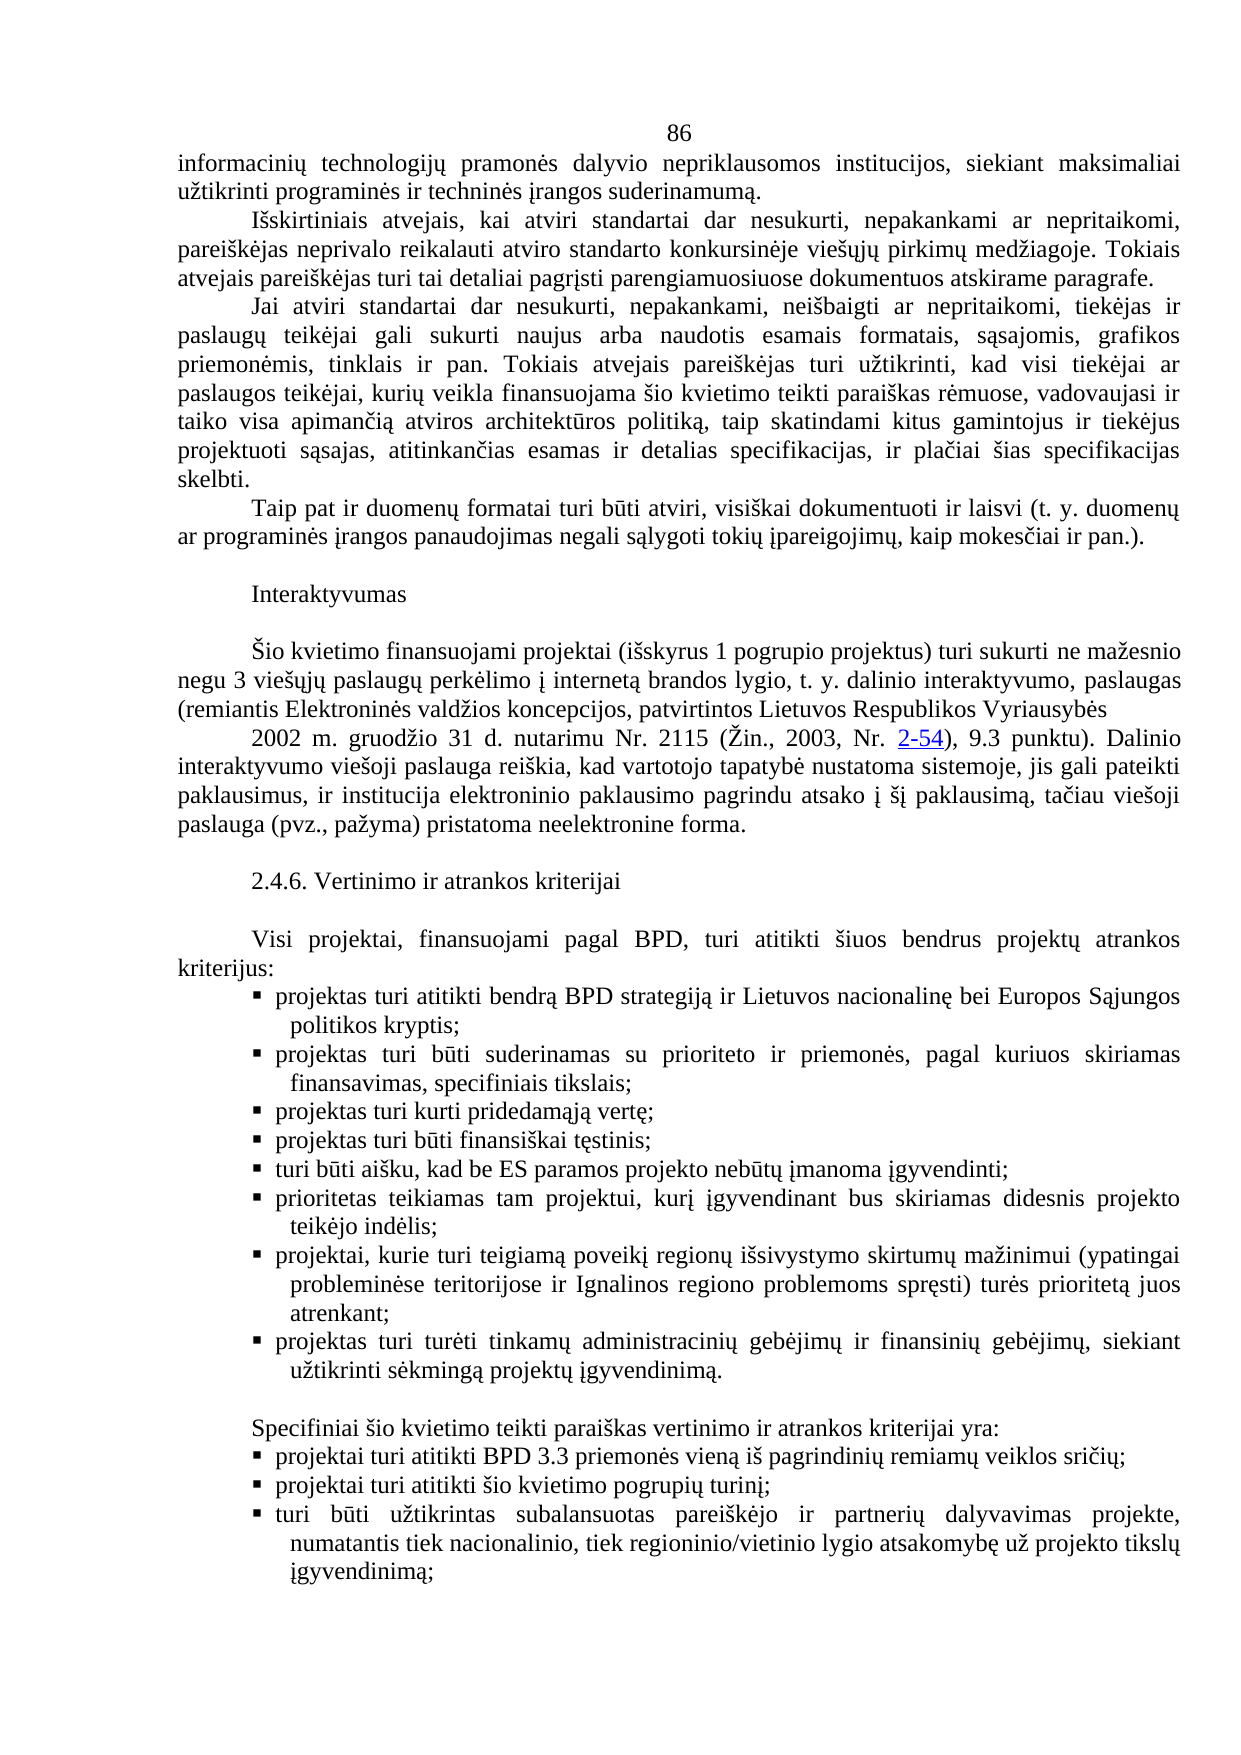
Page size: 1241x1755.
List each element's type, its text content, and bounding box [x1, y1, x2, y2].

text projektas turi būti suderinamas su prioriteto ir priemonės, pagal kuriuos skiriamas finansavimas, specifiniais tikslais; [251, 1039, 1181, 1096]
text Išskirtiniais atvejais, kai atviri standartai dar nesukurti, nepakankami ar nepritaikomi, pareiškėjas neprivalo reikalauti atviro standarto konkursinėje viešųjų pirkimų medžiagoje. Tokiais atvejais pareiškėjas turi tai detaliai pagrįsti parengiamuosiuose dokumentuos atskirame paragrafe. [177, 205, 1181, 291]
text Šio kvietimo finansuojami projektai (išskyrus 1 pogrupio projektus) turi sukurti ne mažesnio negu 3 viešųjų paslaugų perkėlimo į internetą brandos lygio, t. y. dalinio interaktyvumo, paslaugas (remiantis Elektroninės valdžios koncepcijos, patvirtintos Lietuvos Respublikos Vyriausybės [177, 636, 1181, 723]
text Taip pat ir duomenų formatai turi būti atviri, visiškai dokumentuoti ir laisvi (t. y. duomenų ar programinės įrangos panaudojimas negali sąlygoti tokių įpareigojimų, kaip mokesčiai ir pan.). [177, 493, 1181, 550]
text projektai turi atitikti šio kvietimo pogrupių turinį; [177, 1470, 1181, 1499]
text projektas turi atitikti bendrą BPD strategiją ir Lietuvos nacionalinę bei Europos Sąjungos politikos kryptis; [251, 981, 1181, 1039]
text projektai, kurie turi teigiamą poveikį regionų išsivystymo skirtumų mažinimui (ypatingai probleminėse teritorijose ir Ignalinos regiono problemoms spręsti) turės prioritetą juos atrenkant; [251, 1240, 1181, 1326]
text Interaktyvumas [177, 579, 1181, 608]
text turi būti užtikrintas subalansuotas pareiškėjo ir partnerių dalyvavimas projekte, numatantis tiek nacionalinio, tiek regioninio/vietinio lygio atsakomybę už projekto tikslų įgyvendinimą; [251, 1499, 1181, 1585]
text Specifiniai šio kvietimo teikti paraiškas vertinimo ir atrankos kriterijai yra: [177, 1413, 1181, 1441]
text 2.4.6. Vertinimo ir atrankos kriterijai [177, 866, 1181, 895]
text 2002 m. gruodžio 31 d. nutarimu Nr. 2115 (Žin., 2003, Nr. 2-54), 9.3 punktu). Dalinio interaktyvumo viešoji paslauga reiškia, kad vartotojo tapatybė nustatoma sistemoje, jis gali pateikti paklausimus, ir institucija elektroninio paklausimo pagrindu atsako į šį paklausimą, tačiau viešoji paslauga (pvz., pažyma) pristatoma neelektronine forma. [177, 723, 1181, 838]
text prioritetas teikiamas tam projektui, kurį įgyvendinant bus skiriamas didesnis projekto teikėjo indėlis; [251, 1183, 1181, 1240]
text Visi projektai, finansuojami pagal BPD, turi atitikti šiuos bendrus projektų atrankos kriterijus: [177, 924, 1181, 981]
text Jai atviri standartai dar nesukurti, nepakankami, neišbaigti ar nepritaikomi, tiekėjas ir paslaugų teikėjai gali sukurti naujus arba naudotis esamais formatais, sąsajomis, grafikos priemonėmis, tinklais ir pan. Tokiais atvejais pareiškėjas turi užtikrinti, kad visi tiekėjai ar paslaugos teikėjai, kurių veikla finansuojama šio kvietimo teikti paraiškas rėmuose, vadovaujasi ir taiko visa apimančią atviros architektūros politiką, taip skatindami kitus gamintojus ir tiekėjus projektuoti sąsajas, atitinkančias esamas ir detalias specifikacijas, ir plačiai šias specifikacijas skelbti. [177, 291, 1181, 493]
text projektas turi turėti tinkamų administracinių gebėjimų ir finansinių gebėjimų, siekiant užtikrinti sėkmingą projektų įgyvendinimą. [251, 1326, 1181, 1384]
text projektai turi atitikti BPD 3.3 priemonės vieną iš pagrindinių remiamų veiklos sričių; [177, 1441, 1181, 1470]
text turi būti aišku, kad be ES paramos projekto nebūtų įmanoma įgyvendinti; [177, 1154, 1181, 1183]
text projektas turi būti finansiškai tęstinis; [177, 1125, 1181, 1154]
text projektas turi kurti pridedamąją vertę; [177, 1096, 1181, 1125]
text informacinių technologijų pramonės dalyvio nepriklausomos institucijos, siekiant maksimaliai užtikrinti programinės ir techninės įrangos suderinamumą. [177, 148, 1181, 205]
